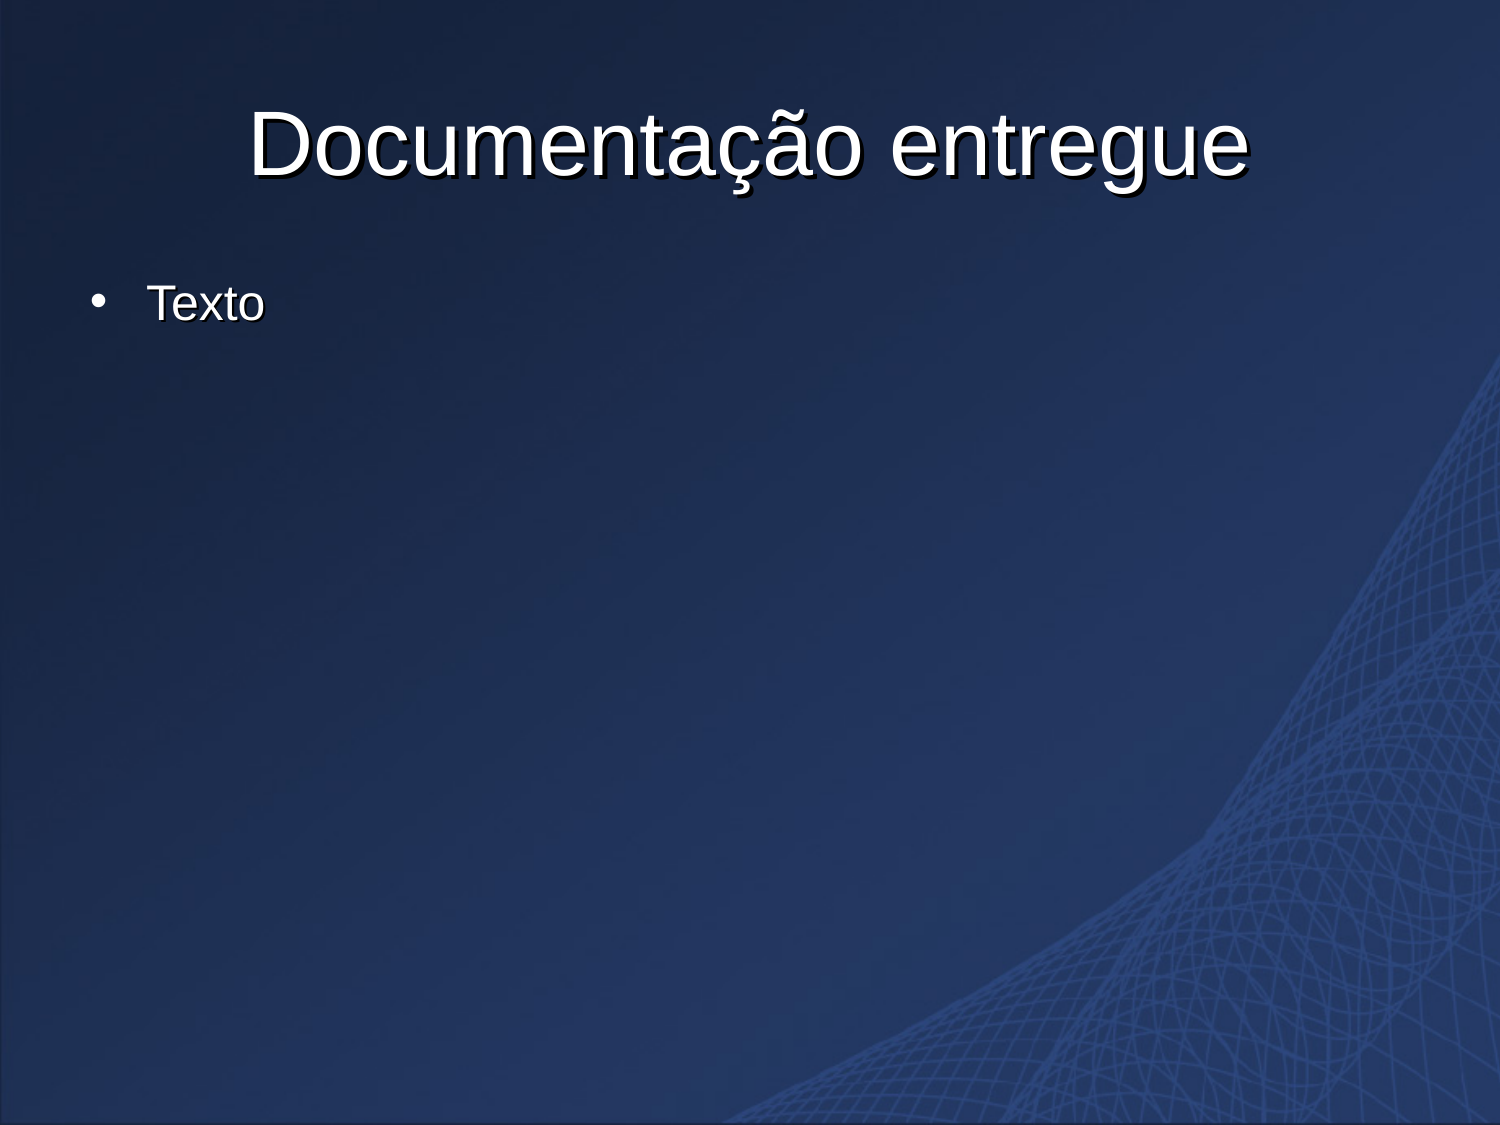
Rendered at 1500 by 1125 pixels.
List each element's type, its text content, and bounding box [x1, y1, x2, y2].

picture [0, 0, 1500, 1125]
title Documentação entregue [75, 20, 1426, 257]
list Texto [75, 262, 1426, 1006]
